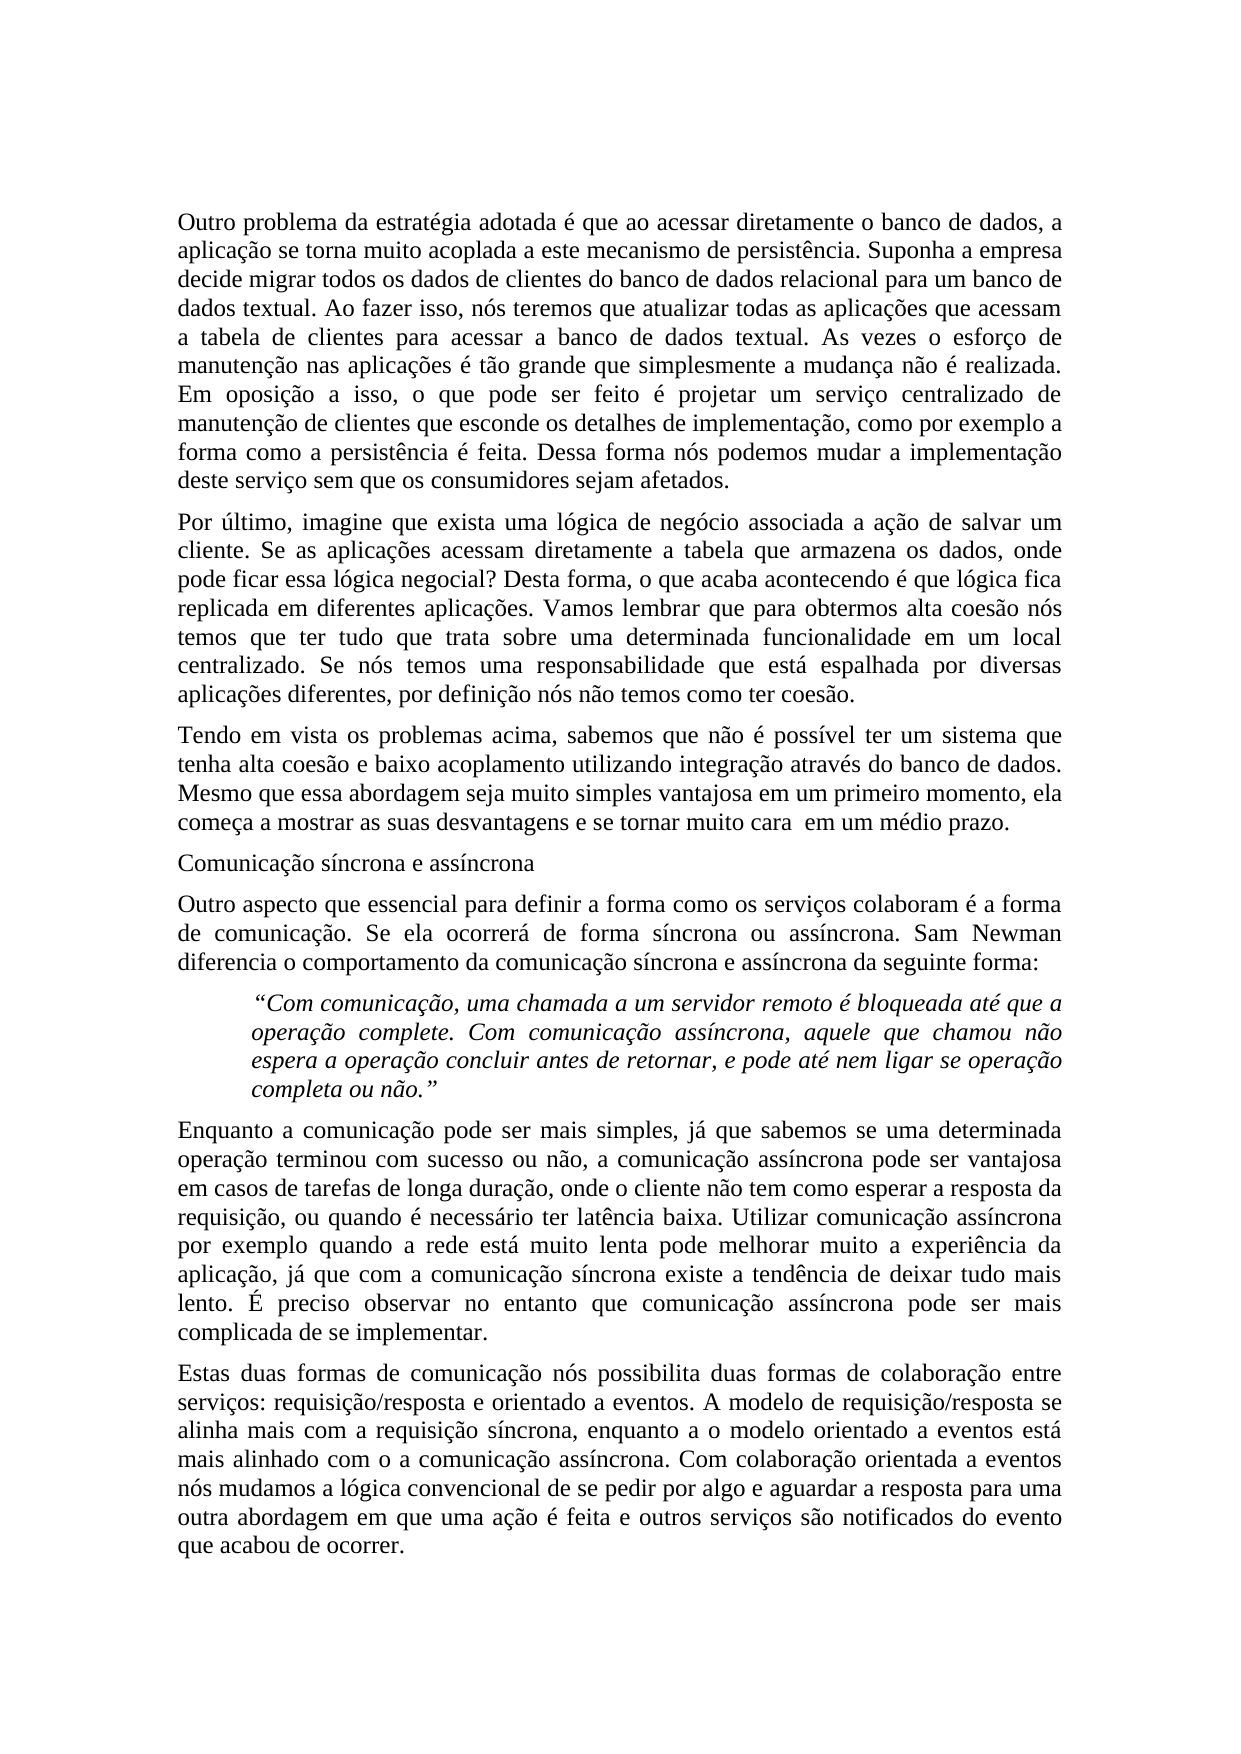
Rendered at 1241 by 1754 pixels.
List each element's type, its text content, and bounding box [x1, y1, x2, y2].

text Estas duas formas de comunicação nós possibilita duas formas de colaboração entre serviços: requisição/resposta e orientado a eventos. A modelo de requisição/resposta se alinha mais com a requisição síncrona, enquanto a o modelo orientado a eventos está mais alinhado com o a comunicação assíncrona. Com colaboração orientada a eventos nós mudamos a lógica convencional de se pedir por algo e aguardar a resposta para uma outra abordagem em que uma ação é feita e outros serviços são notificados do evento que acabou de ocorrer. [177, 1358, 1063, 1559]
text Outro aspecto que essencial para definir a forma como os serviços colaboram é a forma de comunicação. Se ela ocorrerá de forma síncrona ou assíncrona. Sam Newman diferencia o comportamento da comunicação síncrona e assíncrona da seguinte forma: [177, 889, 1063, 976]
text Enquanto a comunicação pode ser mais simples, já que sabemos se uma determinada operação terminou com sucesso ou não, a comunicação assíncrona pode ser vantajosa em casos de tarefas de longa duração, onde o cliente não tem como esperar a resposta da requisição, ou quando é necessário ter latência baixa. Utilizar comunicação assíncrona por exemplo quando a rede está muito lenta pode melhorar muito a experiência da aplicação, já que com a comunicação síncrona existe a tendência de deixar tudo mais lento. É preciso observar no entanto que comunicação assíncrona pode ser mais complicada de se implementar. [177, 1116, 1063, 1346]
text “Com comunicação, uma chamada a um servidor remoto é bloqueada até que a operação complete. Com comunicação assíncrona, aquele que chamou não espera a operação concluir antes de retornar, e pode até nem ligar se operação completa ou não.” [251, 988, 1063, 1103]
text Comunicação síncrona e assíncrona [177, 848, 1063, 877]
text Tendo em vista os problemas acima, sabemos que não é possível ter um sistema que tenha alta coesão e baixo acoplamento utilizando integração através do banco de dados. Mesmo que essa abordagem seja muito simples vantajosa em um primeiro momento, ela começa a mostrar as suas desvantagens e se tornar muito cara em um médio prazo. [177, 721, 1063, 836]
text Por último, imagine que exista uma lógica de negócio associada a ação de salvar um cliente. Se as aplicações acessam diretamente a tabela que armazena os dados, onde pode ficar essa lógica negocial? Desta forma, o que acaba acontecendo é que lógica fica replicada em diferentes aplicações. Vamos lembrar que para obtermos alta coesão nós temos que ter tudo que trata sobre uma determinada funcionalidade em um local centralizado. Se nós temos uma responsabilidade que está espalhada por diversas aplicações diferentes, por definição nós não temos como ter coesão. [177, 507, 1063, 708]
text Outro problema da estratégia adotada é que ao acessar diretamente o banco de dados, a aplicação se torna muito acoplada a este mecanismo de persistência. Suponha a empresa decide migrar todos os dados de clientes do banco de dados relacional para um banco de dados textual. Ao fazer isso, nós teremos que atualizar todas as aplicações que acessam a tabela de clientes para acessar a banco de dados textual. As vezes o esforço de manutenção nas aplicações é tão grande que simplesmente a mudança não é realizada. Em oposição a isso, o que pode ser feito é projetar um serviço centralizado de manutenção de clientes que esconde os detalhes de implementação, como por exemplo a forma como a persistência é feita. Dessa forma nós podemos mudar a implementação deste serviço sem que os consumidores sejam afetados. [177, 207, 1063, 494]
